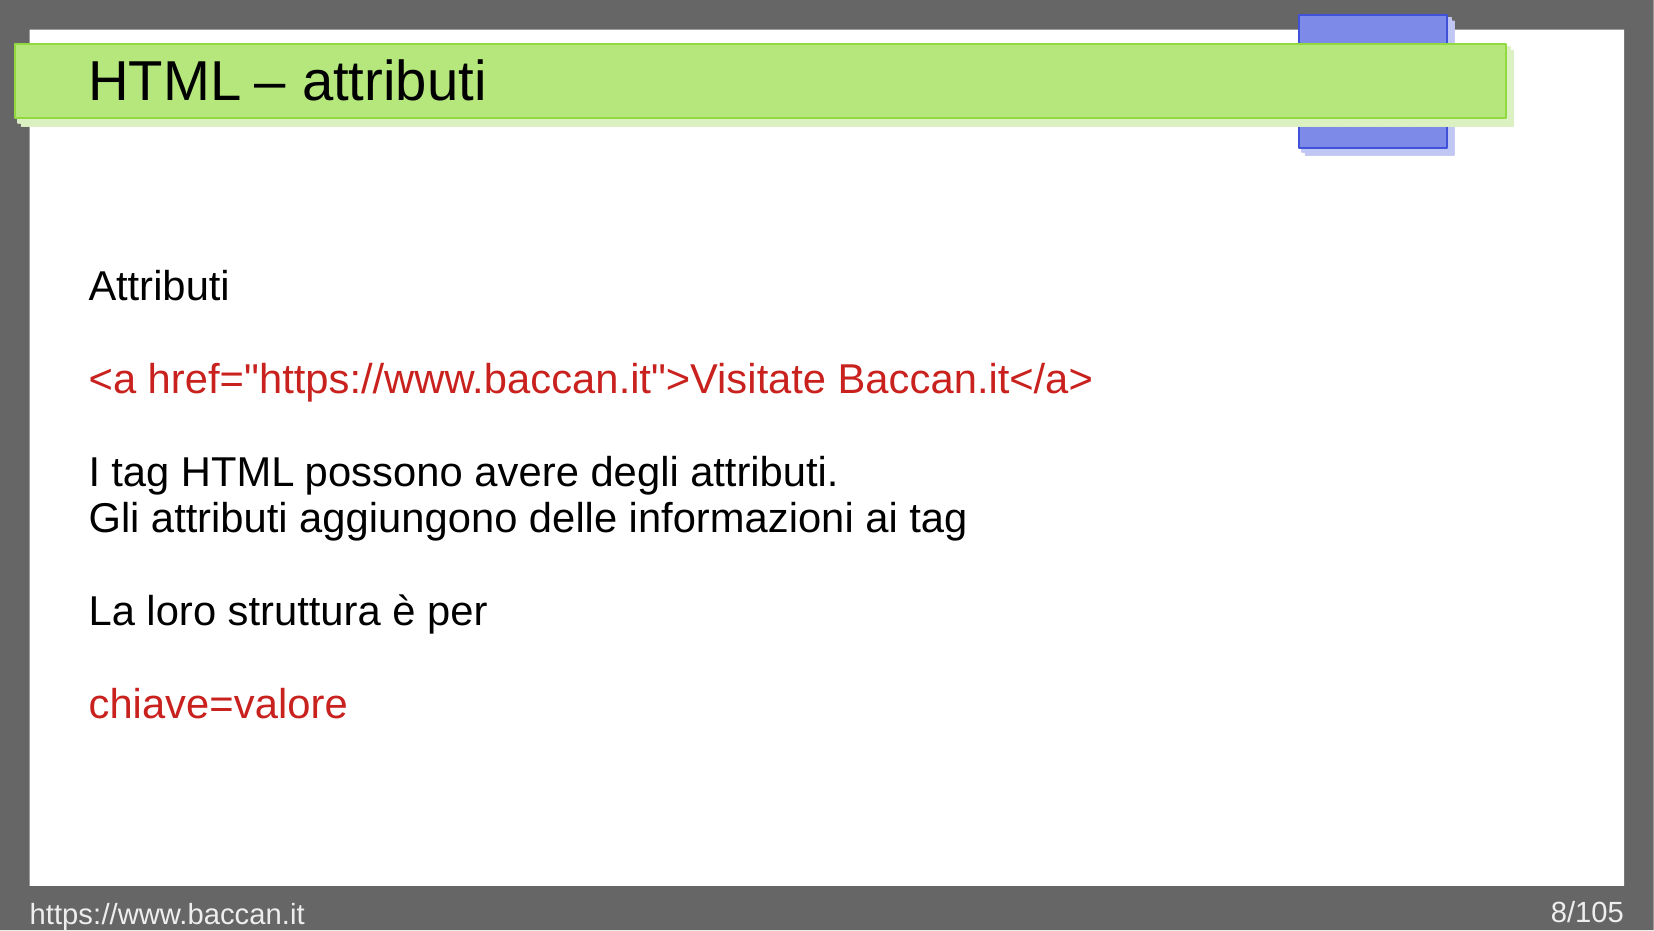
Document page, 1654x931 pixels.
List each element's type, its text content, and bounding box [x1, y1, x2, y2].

title HTML – attributi [88, 44, 1506, 119]
text_box Attributi <a href="https://www.baccan.it">Visitate Baccan.it</a> I tag HTML possono avere degli attributi. Gli attributi aggiungono delle informazioni ai tag La loro struttura è per chiave=valore [88, 169, 1565, 821]
